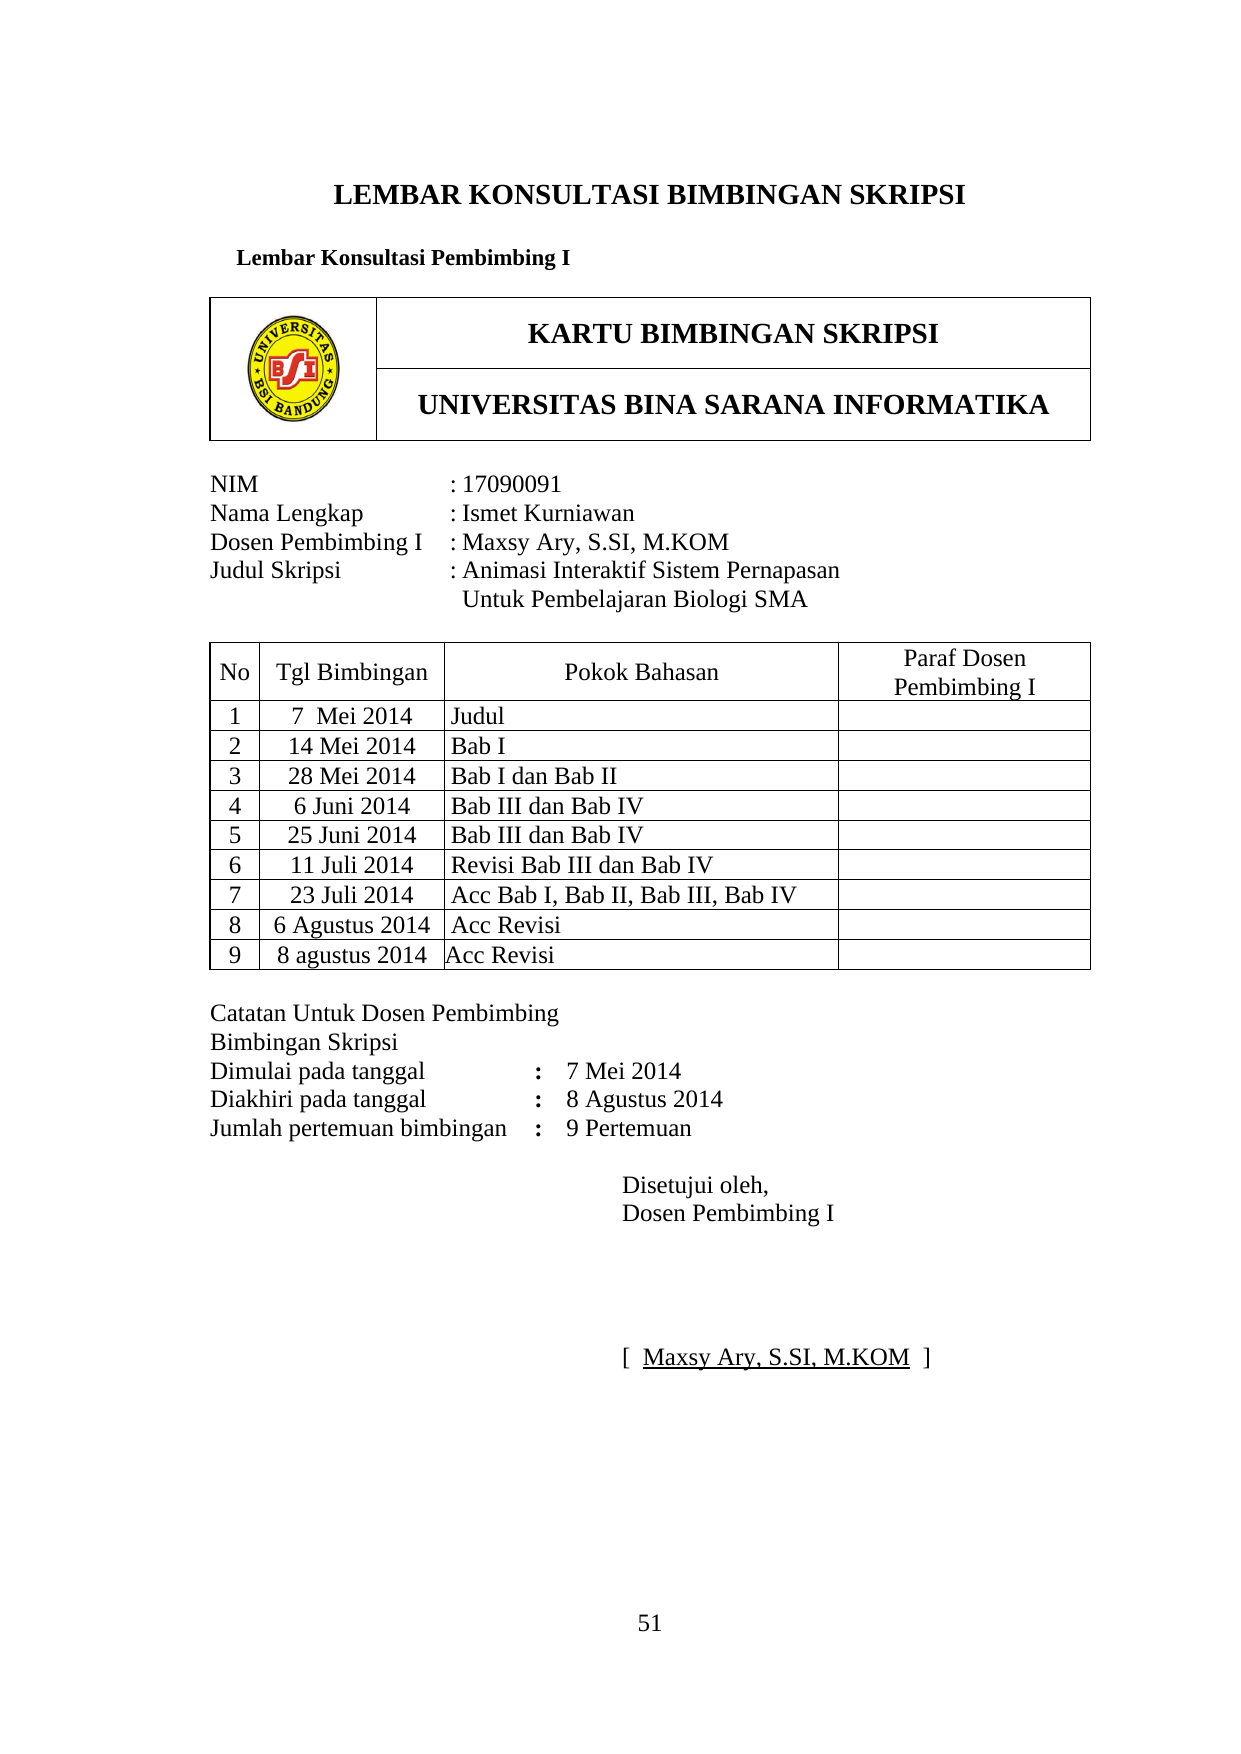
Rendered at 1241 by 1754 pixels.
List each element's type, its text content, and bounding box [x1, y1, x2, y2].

table_cell Paraf Dosen Pembimbing I [839, 643, 1090, 700]
table_cell Nama Lengkap [210, 498, 444, 527]
table_cell 14 Mei 2014 [260, 731, 444, 760]
table_cell Bab I [445, 731, 838, 760]
table_cell : [534, 1113, 566, 1170]
table_cell 3 [211, 761, 259, 790]
table_cell Bab III dan Bab IV [445, 821, 838, 849]
table_cell 25 Juni 2014 [260, 821, 444, 849]
table_cell [210, 1170, 622, 1198]
table_cell 6 Agustus 2014 [260, 910, 444, 939]
table_cell Acc Revisi [445, 940, 838, 968]
table_cell 7 Mei 2014 [260, 701, 444, 730]
table_cell 6 Juni 2014 [260, 791, 444, 819]
table_cell 11 Juli 2014 [260, 850, 444, 879]
table_cell Dosen Pembimbing I [210, 527, 444, 556]
table_cell 8 Agustus 2014 [566, 1085, 1091, 1113]
subtitle LEMBAR KONSULTASI BIMBINGAN SKRIPSI [236, 177, 1063, 211]
table_cell [210, 441, 1091, 469]
table_cell : [534, 1056, 566, 1084]
table_cell 8 agustus 2014 [260, 940, 444, 968]
table_cell Acc Revisi [445, 910, 838, 939]
table_cell [839, 761, 1090, 790]
table_cell 17090091 [462, 469, 874, 498]
table_cell : [534, 1085, 566, 1113]
table_cell Maxsy Ary, S.SI, M.KOM [462, 527, 874, 556]
table_cell : [444, 527, 462, 556]
table_cell 8 [211, 910, 259, 939]
table_cell NIM [210, 469, 444, 498]
table_header [211, 298, 376, 439]
text Lembar Konsultasi Pembimbing I [236, 244, 1063, 271]
table_cell [839, 731, 1090, 760]
table_cell Pokok Bahasan [445, 643, 838, 700]
table_cell [874, 469, 1091, 613]
table_cell Tgl Bimbingan [260, 643, 444, 700]
table_cell [839, 850, 1090, 879]
table_cell 23 Juli 2014 [260, 880, 444, 909]
table_cell Bab I dan Bab II [445, 761, 838, 790]
table_cell Judul Skripsi [210, 556, 444, 613]
table_cell 6 [211, 850, 259, 879]
picture [246, 314, 341, 423]
table_cell [839, 880, 1090, 909]
table_cell 2 [211, 731, 259, 760]
table_cell [210, 613, 1091, 642]
table_cell Catatan Untuk Dosen Pembimbing Bimbingan Skripsi [210, 998, 1091, 1056]
table_cell [839, 940, 1090, 968]
table_cell Revisi Bab III dan Bab IV [445, 850, 838, 879]
table_cell [210, 1199, 622, 1227]
table_cell [839, 701, 1090, 730]
table_cell Jumlah pertemuan bimbingan [210, 1113, 534, 1170]
table_cell : [444, 556, 462, 613]
table_cell UNIVERSITAS BINA SARANA INFORMATIKA [377, 369, 1090, 439]
table_cell 28 Mei 2014 [260, 761, 444, 790]
table_cell [839, 910, 1090, 939]
table_cell Acc Bab I, Bab II, Bab III, Bab IV [445, 880, 838, 909]
table_cell 1 [211, 701, 259, 730]
table_cell Animasi Interaktif Sistem Pernapasan Untuk Pembelajaran Biologi SMA [462, 556, 874, 613]
table_cell No [211, 643, 259, 700]
table_cell Diakhiri pada tanggal [210, 1085, 534, 1113]
table_cell [839, 821, 1090, 849]
table_cell [839, 791, 1090, 819]
table_cell [210, 1227, 622, 1371]
table_cell Judul [445, 701, 838, 730]
table_cell : [444, 498, 462, 527]
table_cell : [444, 469, 462, 498]
table_cell Bab III dan Bab IV [445, 791, 838, 819]
table_cell 9 Pertemuan [566, 1113, 1091, 1170]
table_header KARTU BIMBINGAN SKRIPSI [377, 298, 1090, 368]
table_cell Disetujui oleh, [622, 1170, 1091, 1198]
table_cell Ismet Kurniawan [462, 498, 874, 527]
table_cell 9 [211, 940, 259, 968]
table_cell [ Maxsy Ary, S.SI, M.KOM ] [622, 1227, 1091, 1371]
table_cell 7 Mei 2014 [566, 1056, 1091, 1084]
table_cell 5 [211, 821, 259, 849]
table_cell 7 [211, 880, 259, 909]
table_cell Dosen Pembimbing I [622, 1199, 1091, 1227]
table_cell Dimulai pada tanggal [210, 1056, 534, 1084]
table_cell 4 [211, 791, 259, 819]
table_cell [210, 970, 1091, 998]
